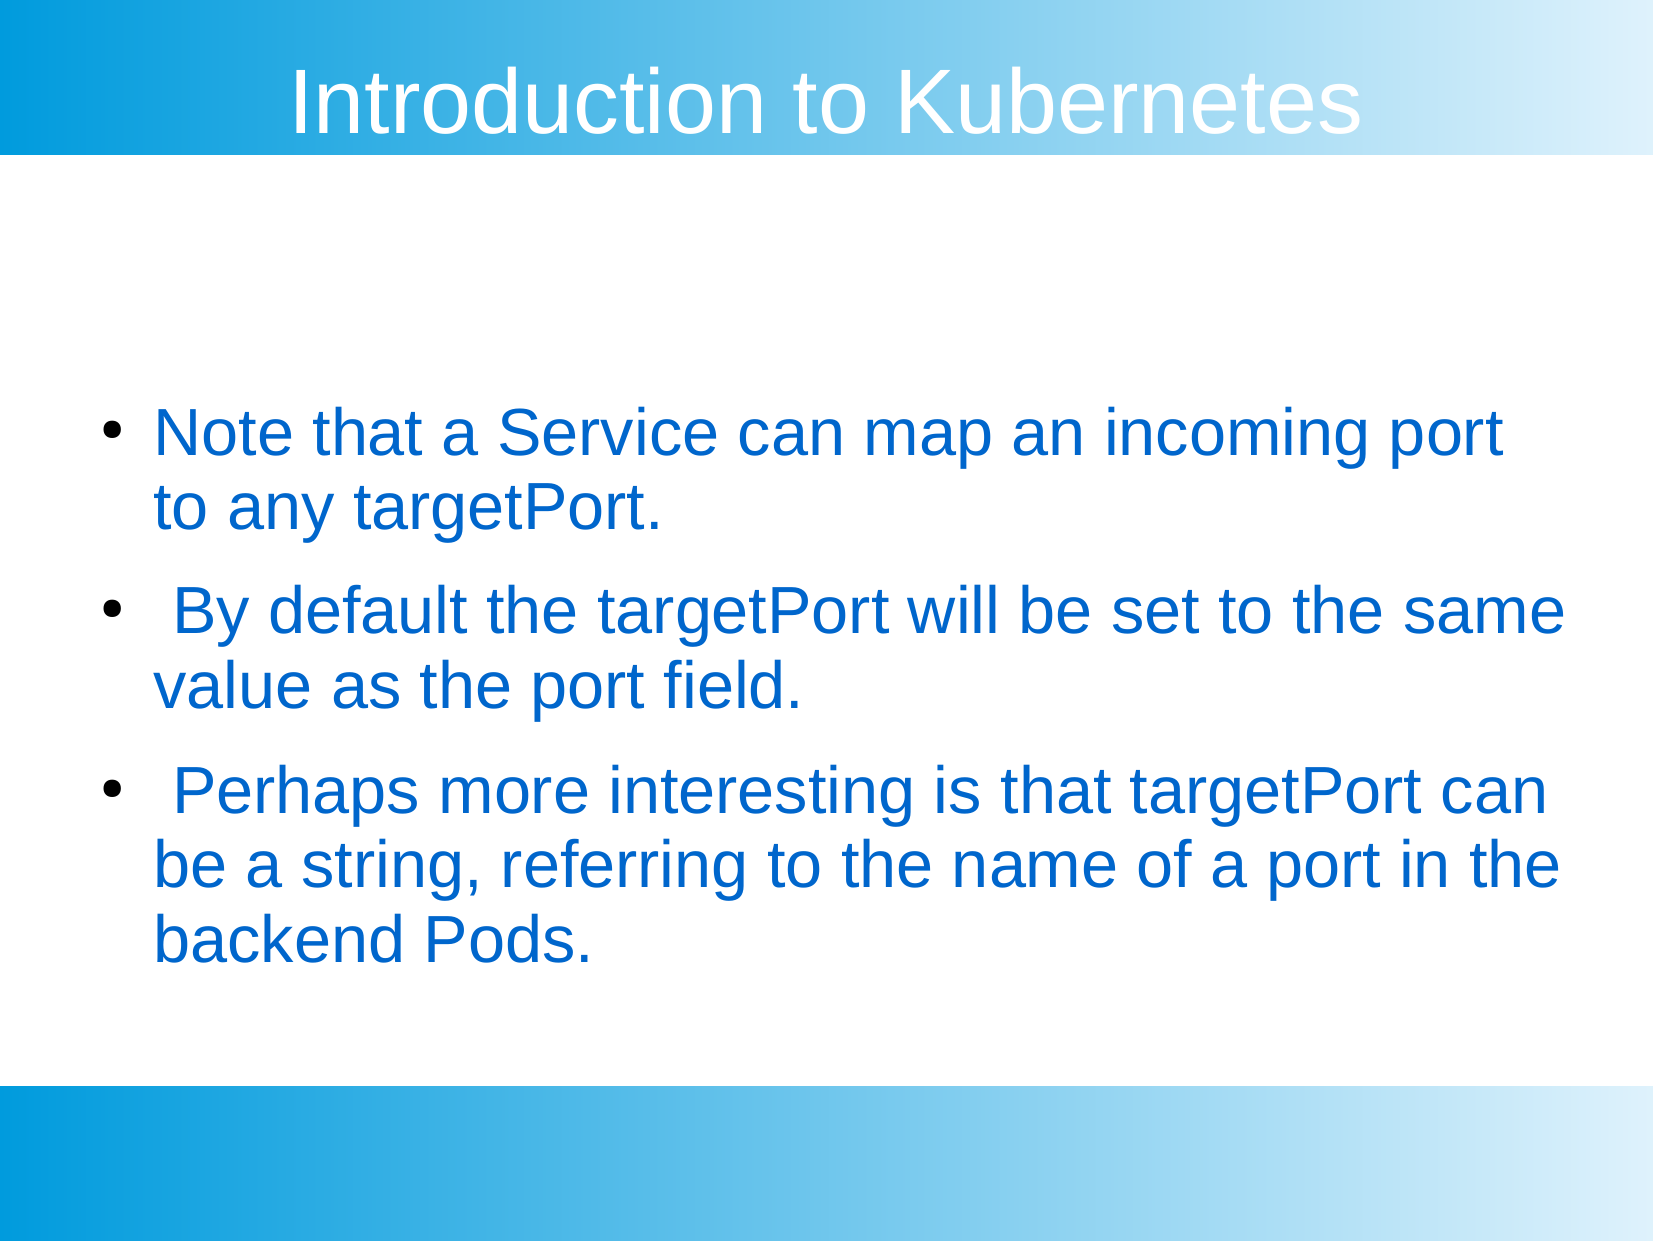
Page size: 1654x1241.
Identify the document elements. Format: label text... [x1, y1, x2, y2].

title Introduction to Kubernetes [82, 49, 1571, 155]
list Note that a Service can map an incoming port to any targetPort. By default the targetPort will be set to the same value as the port field. Perhaps more interesting is that targetPort can be a string, referring to the name of a port in the backend Pods. [82, 290, 1571, 756]
